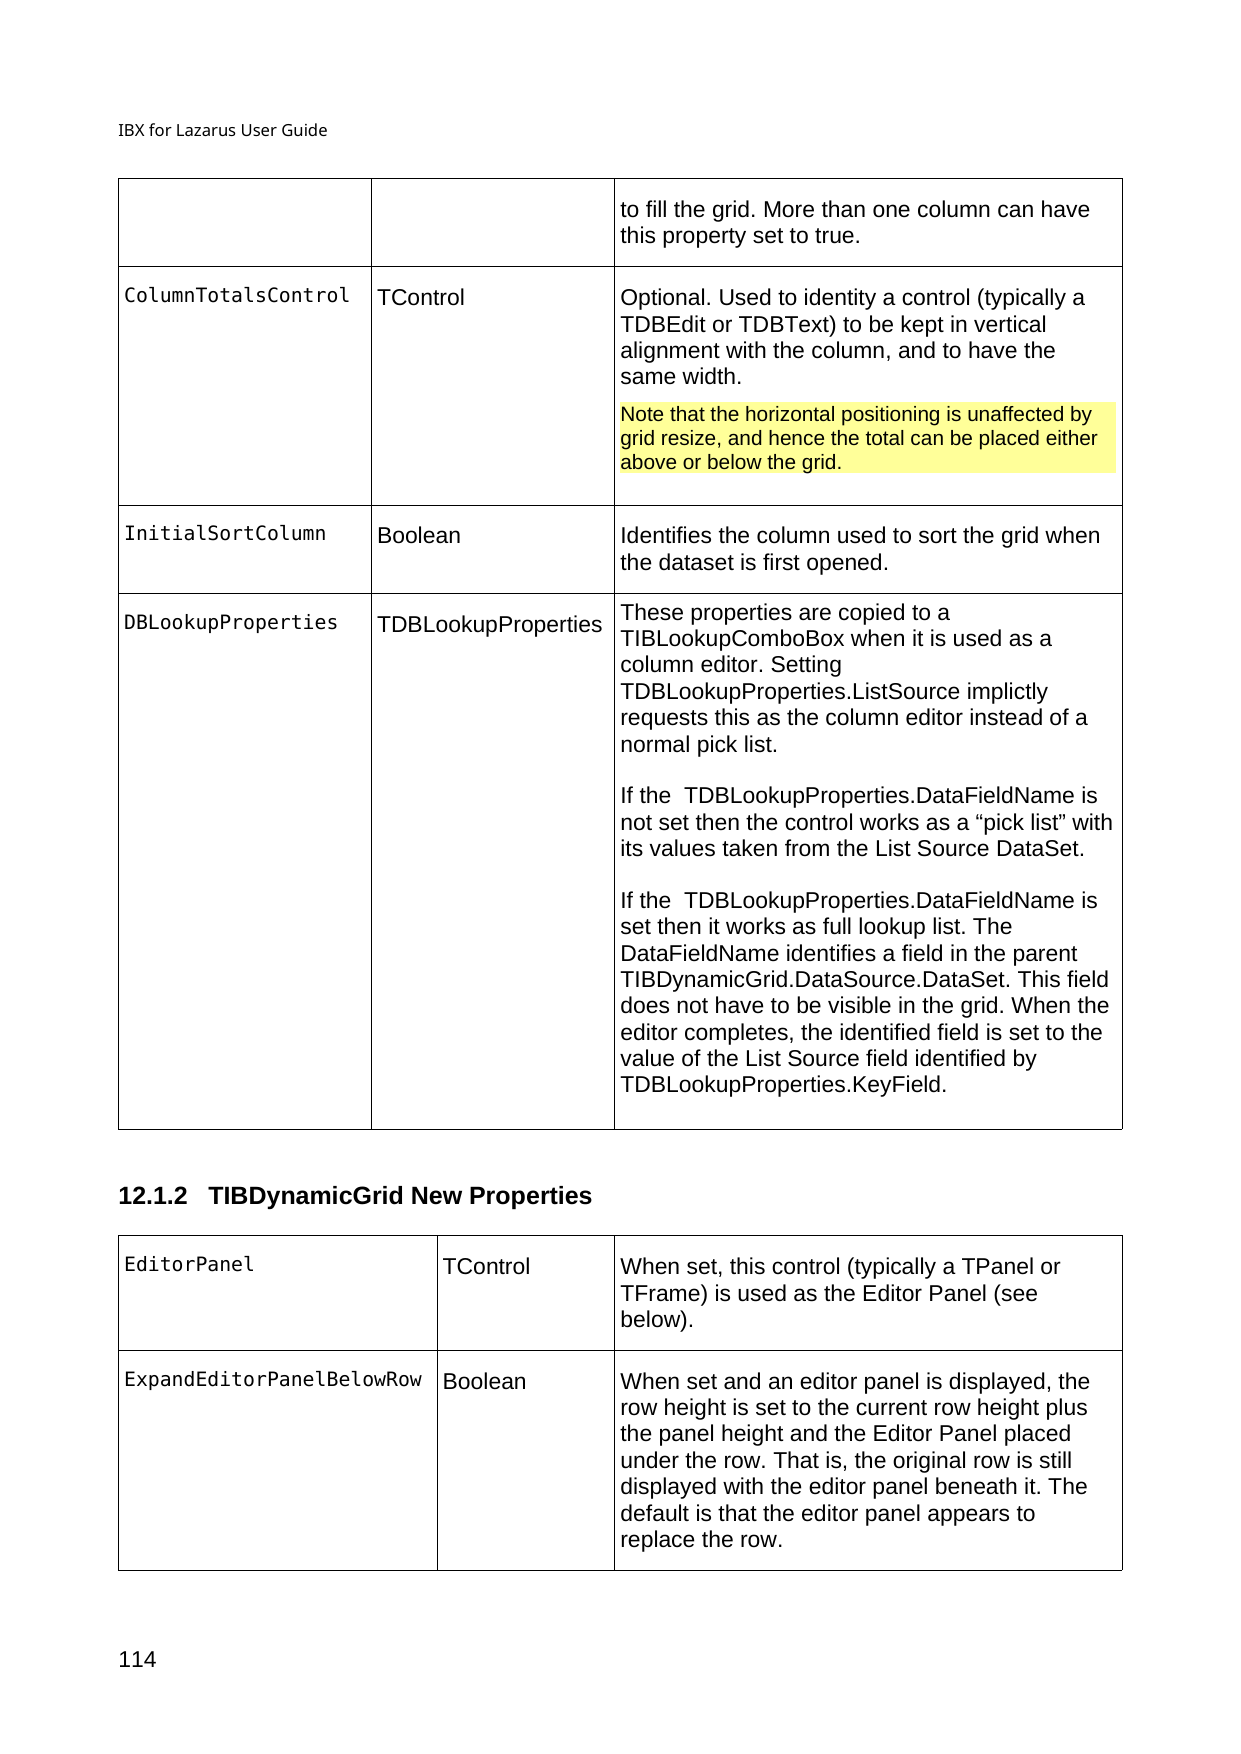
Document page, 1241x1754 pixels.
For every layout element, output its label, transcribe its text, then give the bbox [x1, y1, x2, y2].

table_cell Boolean [372, 506, 614, 593]
table_cell Boolean [438, 1351, 614, 1570]
table_header [119, 179, 371, 266]
table_cell InitialSortColumn [119, 506, 371, 593]
table_cell ExpandEditorPanelBelowRow [119, 1351, 437, 1570]
table_header EditorPanel [119, 1236, 437, 1350]
table_cell Optional. Used to identity a control (typically a TDBEdit or TDBText) to be kept in vertical alignment with the column, and to have the same width. Note that the horizontal positioning is unaffected by grid resize, and hence the total can be placed either above or below the grid. [615, 267, 1122, 505]
table_cell TDBLookupProperties [372, 594, 614, 1129]
subtitle TIBDynamicGrid New Properties [118, 1181, 1122, 1210]
table_header [372, 179, 614, 266]
table_cell When set and an editor panel is displayed, the row height is set to the current row height plus the panel height and the Editor Panel placed under the row. That is, the original row is still displayed with the editor panel beneath it. The default is that the editor panel appears to replace the row. [615, 1351, 1122, 1570]
table_header When set, this control (typically a TPanel or TFrame) is used as the Editor Panel (see below). [615, 1236, 1122, 1350]
table_cell These properties are copied to a TIBLookupComboBox when it is used as a column editor. Setting TDBLookupProperties.ListSource implictly requests this as the column editor instead of a normal pick list. If the TDBLookupProperties.DataFieldName is not set then the control works as a “pick list” with its values taken from the List Source DataSet. If the TDBLookupProperties.DataFieldName is set then it works as full lookup list. The DataFieldName identifies a field in the parent TIBDynamicGrid.DataSource.DataSet. This field does not have to be visible in the grid. When the editor completes, the identified field is set to the value of the List Source field identified by TDBLookupProperties.KeyField. [615, 594, 1122, 1129]
table_cell TControl [372, 267, 614, 505]
table_header TControl [438, 1236, 614, 1350]
table_header to fill the grid. More than one column can have this property set to true. [615, 179, 1122, 266]
table_cell Identifies the column used to sort the grid when the dataset is first opened. [615, 506, 1122, 593]
table_cell DBLookupProperties [119, 594, 371, 1129]
table_cell ColumnTotalsControl [119, 267, 371, 505]
